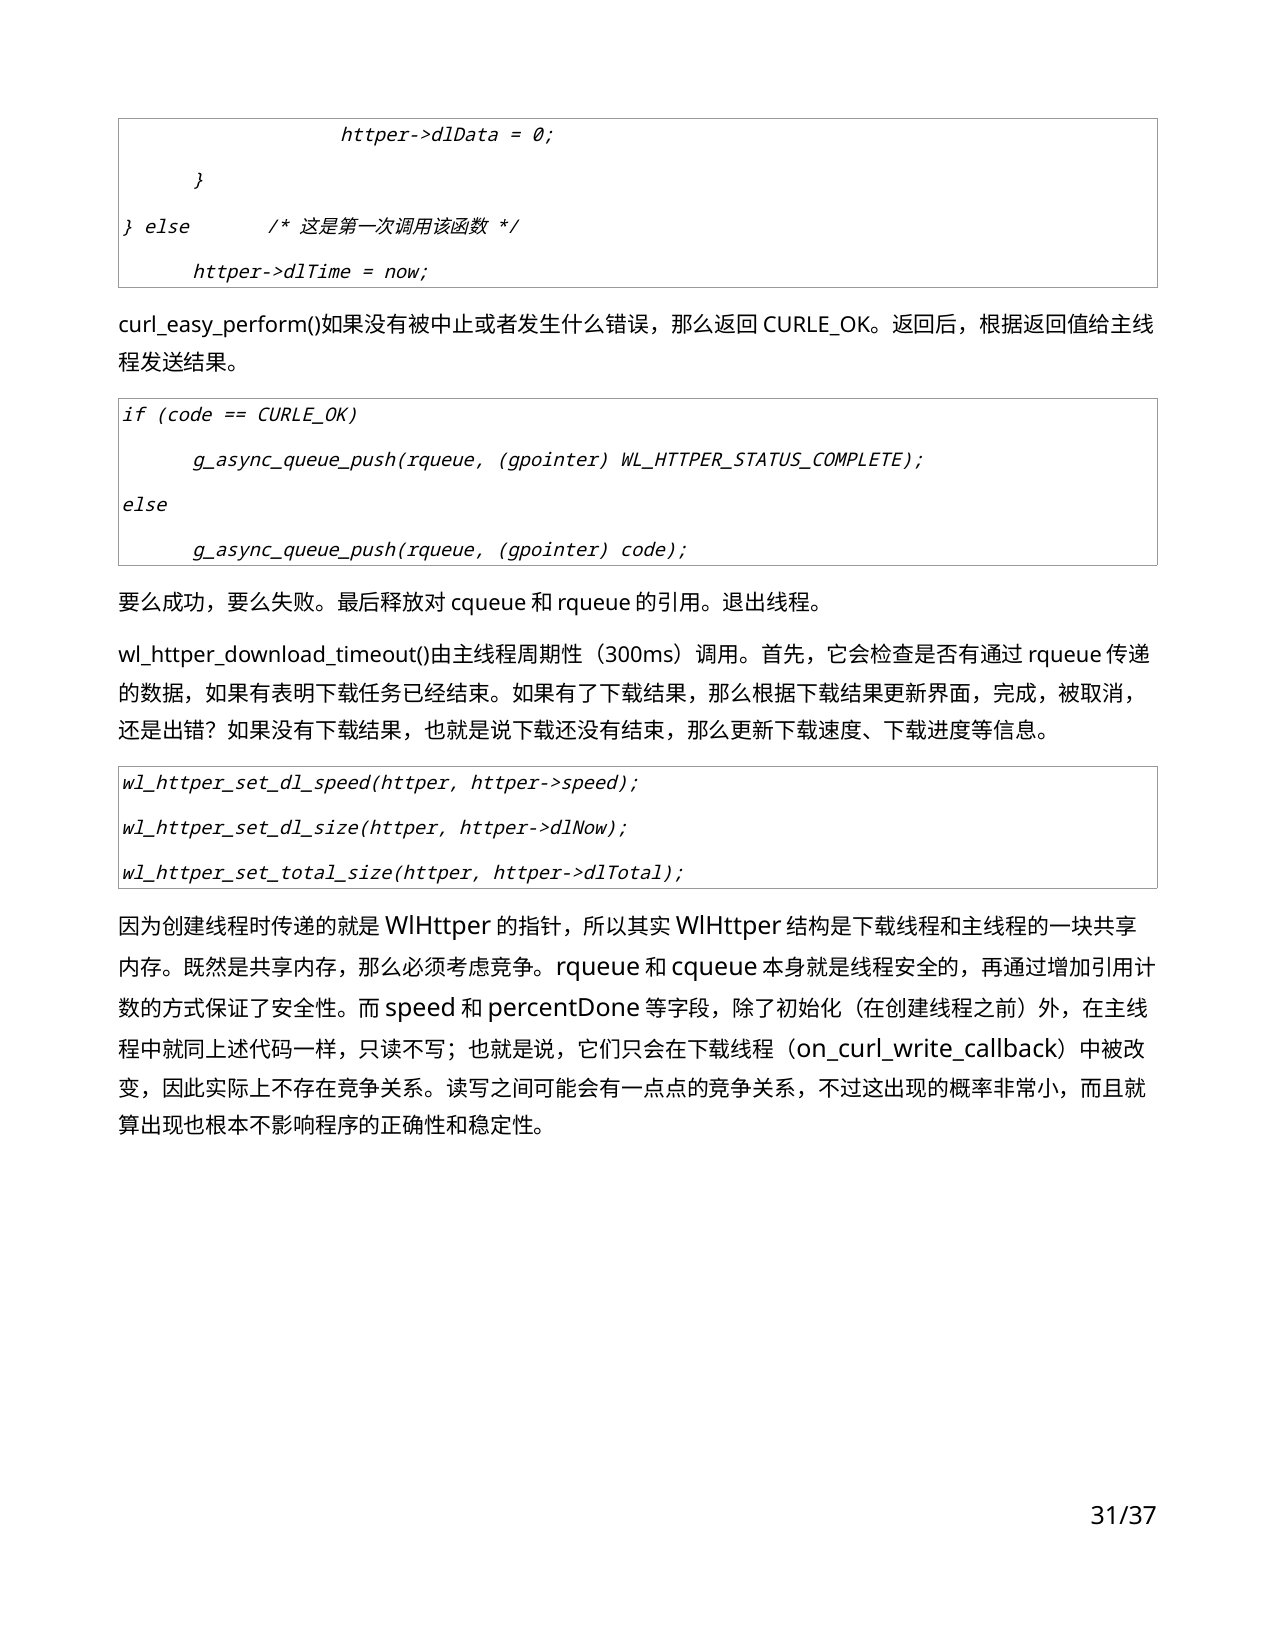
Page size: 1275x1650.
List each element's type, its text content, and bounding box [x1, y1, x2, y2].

text g_async_queue_push(rqueue, (gpointer) WL_HTTPER_STATUS_COMPLETE); [119, 443, 1157, 472]
text httper->dlTime = now; [119, 256, 1157, 287]
text 要么成功，要么失败。最后释放对cqueue和rqueue的引用。退出线程。 [118, 585, 1157, 617]
text wl_httper_set_total_size(httper, httper->dlTotal); [119, 856, 1157, 888]
text } else /* 这是第一次调用该函数 */ [119, 208, 1157, 239]
text } [119, 163, 1157, 192]
text else [119, 488, 1157, 517]
text g_async_queue_push(rqueue, (gpointer) code); [119, 533, 1157, 565]
text httper->dlData = 0; [119, 119, 1157, 147]
text wl_httper_set_dl_speed(httper, httper->speed); [119, 767, 1157, 794]
text 因为创建线程时传递的就是WlHttper的指针，所以其实WlHttper结构是下载线程和主线程的一块共享内存。既然是共享内存，那么必须考虑竞争。rqueue和cqueue本身就是线程安全的，再通过增加引用计数的方式保证了安全性。而speed和percentDone等字段，除了初始化（在创建线程之前）外，在主线程中就同上述代码一样，只读不写；也就是说，它们只会在下载线程（on_curl_write_callback）中被改变，因此实际上不存在竞争关系。读写之间可能会有一点点的竞争关系，不过这出现的概率非常小，而且就算出现也根本不影响程序的正确性和稳定性。 [118, 908, 1157, 1140]
text wl_httper_set_dl_size(httper, httper->dlNow); [119, 811, 1157, 840]
text curl_easy_perform()如果没有被中止或者发生什么错误，那么返回CURLE_OK。返回后，根据返回值给主线程发送结果。 [118, 307, 1157, 377]
text if (code == CURLE_OK) [119, 399, 1157, 426]
text wl_httper_download_timeout()由主线程周期性（300ms）调用。首先，它会检查是否有通过rqueue传递的数据，如果有表明下载任务已经结束。如果有了下载结果，那么根据下载结果更新界面，完成，被取消，还是出错？如果没有下载结果，也就是说下载还没有结束，那么更新下载速度、下载进度等信息。 [118, 637, 1157, 745]
